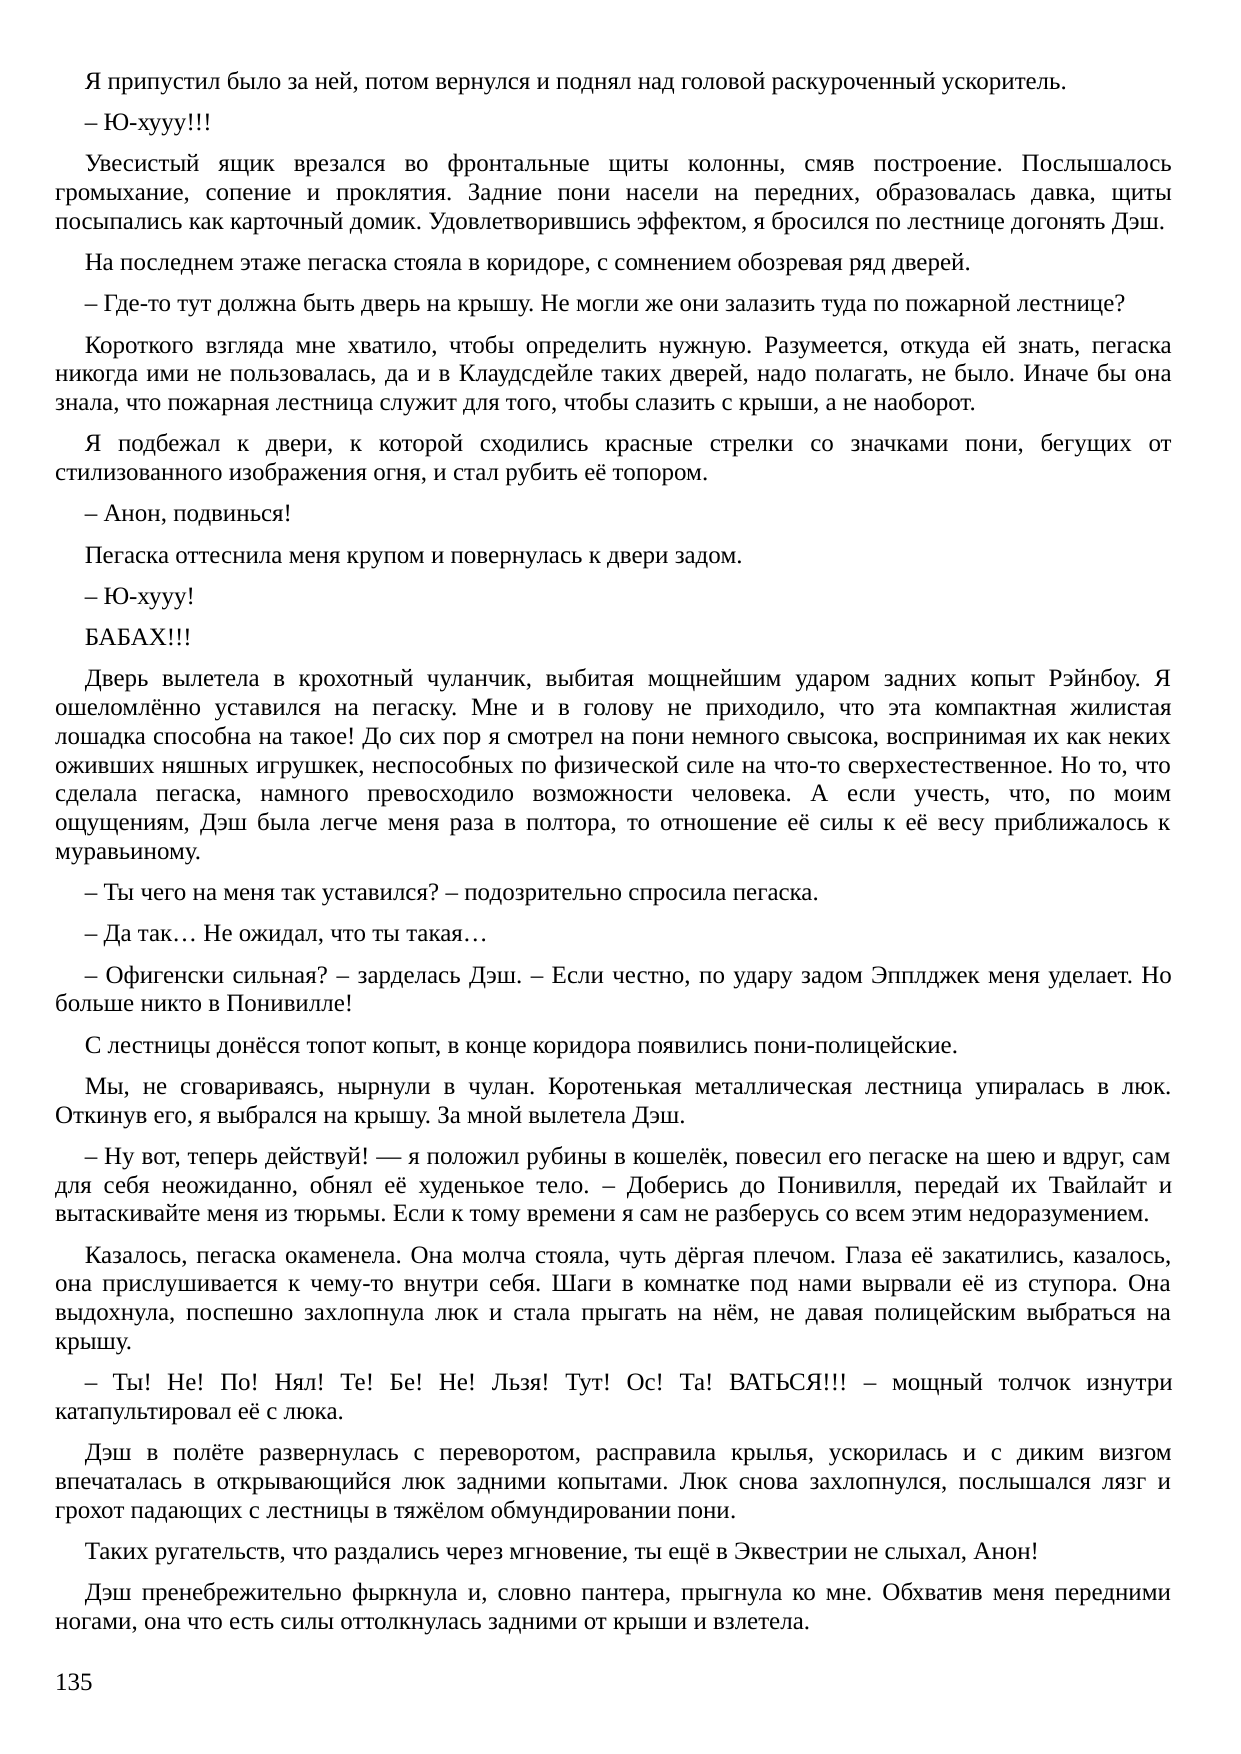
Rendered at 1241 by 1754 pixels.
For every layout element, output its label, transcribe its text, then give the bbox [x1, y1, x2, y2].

text Пегаска оттеснила меня крупом и повернулась к двери задом. [55, 540, 1173, 568]
text Я подбежал к двери, к которой сходились красные стрелки со значками пони, бегущих от стилизованного изображения огня, и стал рубить её топором. [55, 428, 1173, 486]
text Таких ругательств, что раздались через мгновение, ты ещё в Эквестрии не слыхал, Анон! [55, 1536, 1173, 1565]
text – Ты! Не! По! Нял! Те! Бе! Не! Льзя! Тут! Ос! Та! ВАТЬСЯ!!! – мощный толчок изнутри катапультировал её с люка. [55, 1367, 1173, 1425]
text Увесистый ящик врезался во фронтальные щиты колонны, смяв построение. Послышалось громыхание, сопение и проклятия. Задние пони насели на передних, образовалась давка, щиты посыпались как карточный домик. Удовлетворившись эффектом, я бросился по лестнице догонять Дэш. [55, 148, 1173, 235]
text – Где-то тут должна быть дверь на крышу. Не могли же они залазить туда по пожарной лестнице? [55, 288, 1173, 317]
text – Ю-хууу!!! [55, 107, 1173, 136]
text Дверь вылетела в крохотный чуланчик, выбитая мощнейшим ударом задних копыт Рэйнбоу. Я ошеломлённо уставился на пегаску. Мне и в голову не приходило, что эта компактная жилистая лошадка способна на такое! До сих пор я смотрел на пони немного свысока, воспринимая их как неких оживших няшных игрушкек, неспособных по физической силе на что-то сверхестественное. Но то, что сделала пегаска, намного превосходило возможности человека. А если учесть, что, по моим ощущениям, Дэш была легче меня раза в полтора, то отношение её силы к её весу приближалось к муравьиному. [55, 663, 1173, 865]
text Дэш пренебрежительно фыркнула и, словно пантера, прыгнула ко мне. Обхватив меня передними ногами, она что есть силы оттолкнулась задними от крыши и взлетела. [55, 1577, 1173, 1635]
text – Ты чего на меня так уставился? – подозрительно спросила пегаска. [55, 877, 1173, 906]
text БАБАХ!!! [55, 622, 1173, 651]
text – Ну вот, теперь действуй! — я положил рубины в кошелёк, повесил его пегаске на шею и вдруг, сам для себя неожиданно, обнял её худенькое тело. – Доберись до Понивилля, передай их Твайлайт и вытаскивайте меня из тюрьмы. Если к тому времени я сам не разберусь со всем этим недоразумением. [55, 1141, 1173, 1227]
text Мы, не сговариваясь, нырнули в чулан. Коротенькая металлическая лестница упиралась в люк. Откинув его, я выбрался на крышу. За мной вылетела Дэш. [55, 1071, 1173, 1128]
text – Анон, подвинься! [55, 498, 1173, 527]
text Казалось, пегаска окаменела. Она молча стояла, чуть дёргая плечом. Глаза её закатились, казалось, она прислушивается к чему-то внутри себя. Шаги в комнатке под нами вырвали её из ступора. Она выдохнула, поспешно захлопнула люк и стала прыгать на нём, не давая полицейским выбраться на крышу. [55, 1240, 1173, 1355]
text – Офигенски сильная? – зарделась Дэш. – Если честно, по удару задом Эпплджек меня уделает. Но больше никто в Понивилле! [55, 960, 1173, 1017]
text – Да так… Не ожидал, что ты такая… [55, 918, 1173, 947]
text – Ю-хууу! [55, 581, 1173, 610]
text С лестницы донёсся топот копыт, в конце коридора появились пони-полицейские. [55, 1030, 1173, 1058]
text Короткого взгляда мне хватило, чтобы определить нужную. Разумеется, откуда ей знать, пегаска никогда ими не пользовалась, да и в Клаудсдейле таких дверей, надо полагать, не было. Иначе бы она знала, что пожарная лестница служит для того, чтобы слазить с крыши, а не наоборот. [55, 330, 1173, 416]
text Я припустил было за ней, потом вернулся и поднял над головой раскуроченный ускоритель. [55, 66, 1173, 95]
text На последнем этаже пегаска стояла в коридоре, с сомнением обозревая ряд дверей. [55, 247, 1173, 276]
text Дэш в полёте развернулась с переворотом, расправила крылья, ускорилась и с диким визгом впечаталась в открывающийся люк задними копытами. Люк снова захлопнулся, послышался лязг и грохот падающих с лестницы в тяжёлом обмундировании пони. [55, 1437, 1173, 1523]
